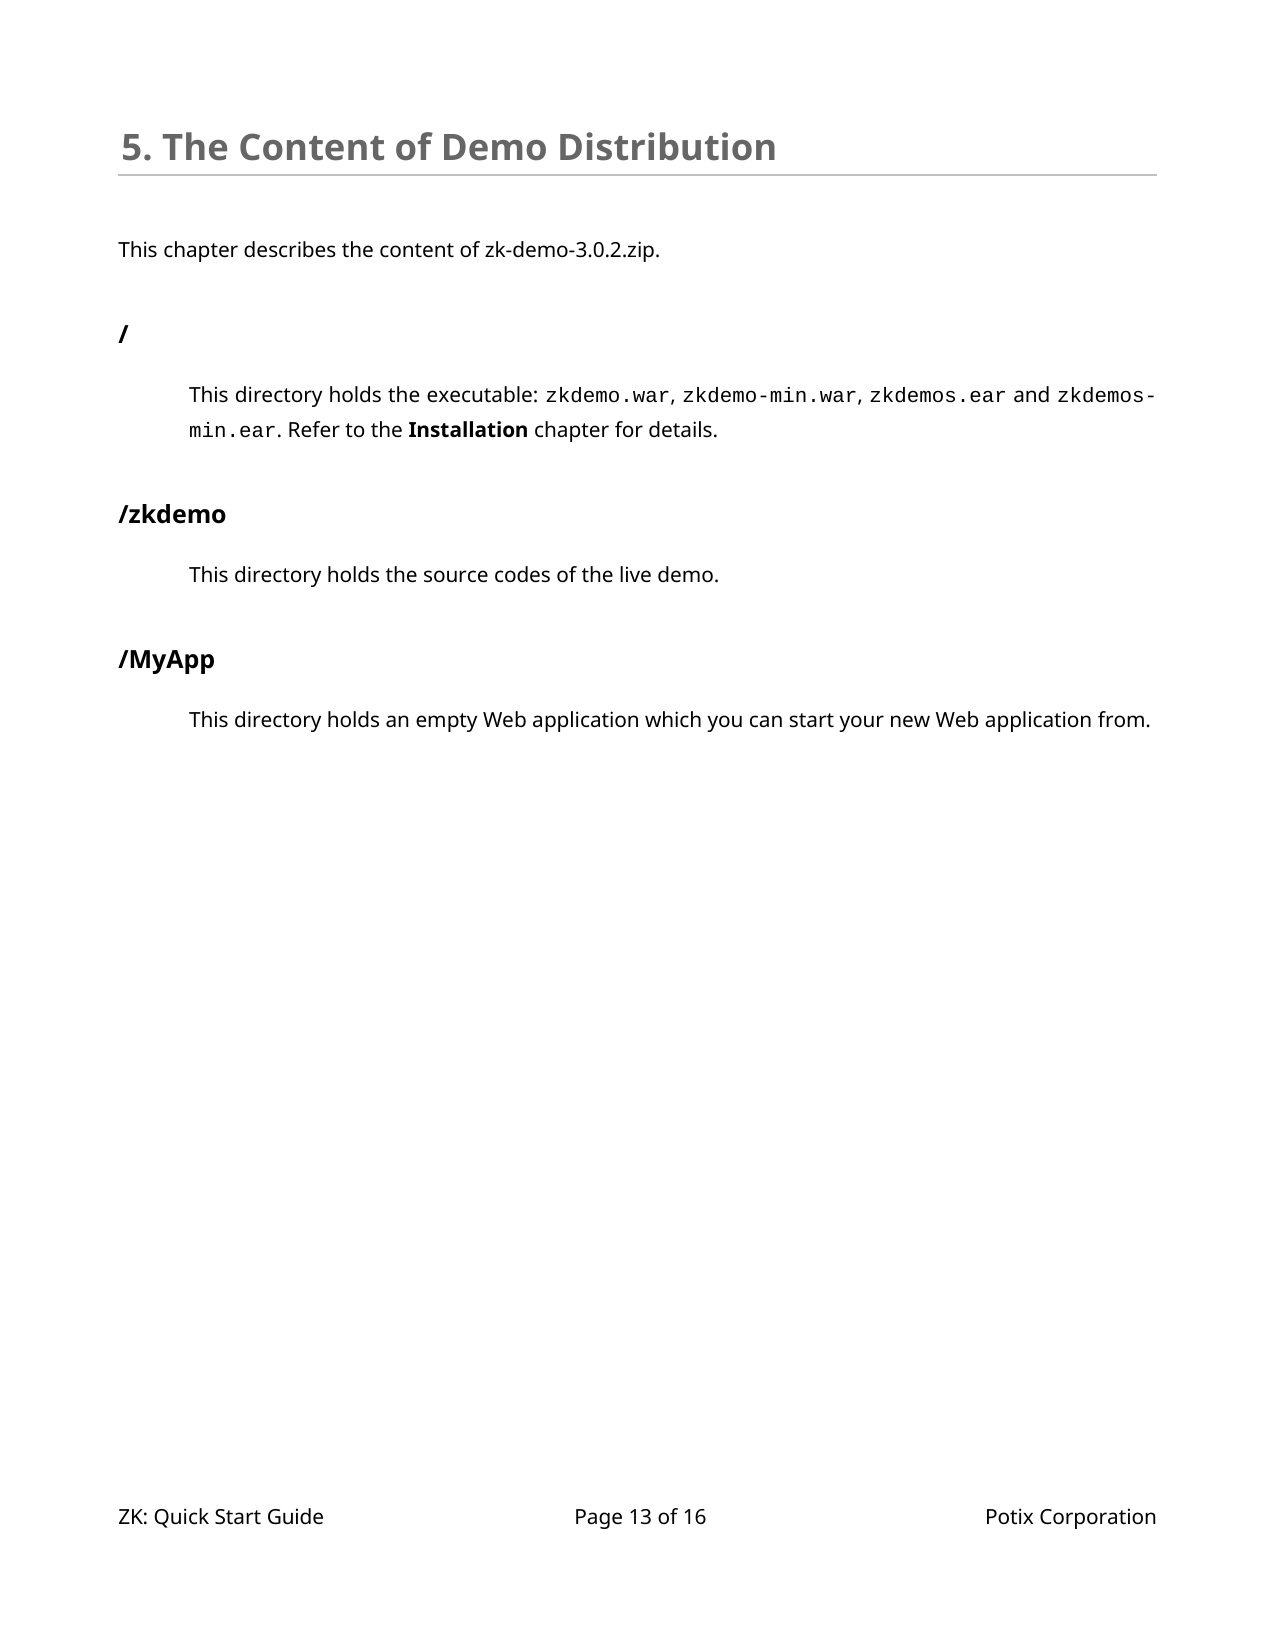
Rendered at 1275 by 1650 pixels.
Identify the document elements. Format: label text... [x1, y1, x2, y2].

text This chapter describes the content of zk-demo-3.0.2.zip. [118, 235, 1157, 263]
text This directory holds an empty Web application which you can start your new Web application from. [189, 705, 1157, 733]
subtitle / [118, 316, 1157, 350]
subtitle 5. The Content of Demo Distribution [118, 118, 1157, 174]
text This directory holds the executable: zkdemo.war, zkdemo-min.war, zkdemos.ear and zkdemos-min.ear. Refer to the Installation chapter for details. [189, 380, 1157, 444]
subtitle /zkdemo [118, 497, 1157, 531]
text This directory holds the source codes of the live demo. [189, 560, 1157, 588]
subtitle /MyApp [118, 642, 1157, 676]
